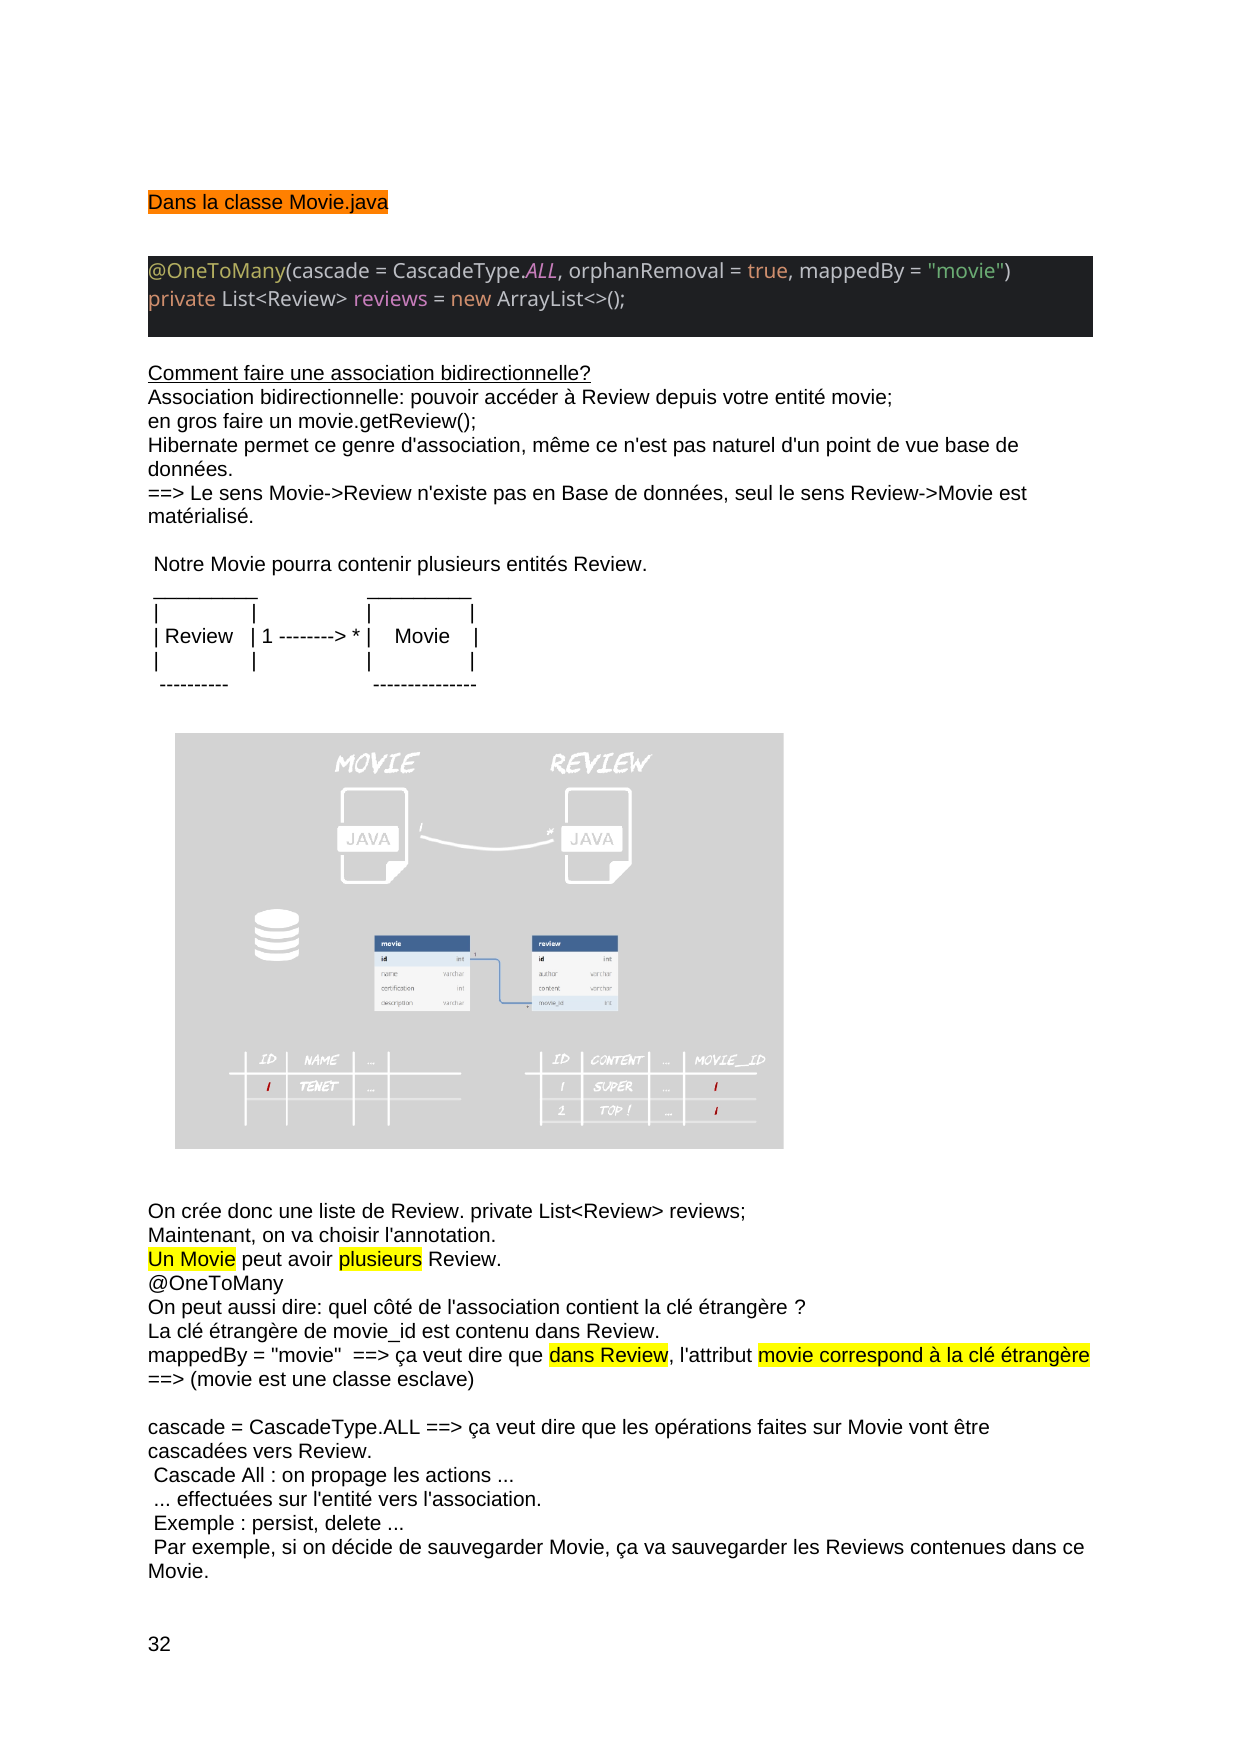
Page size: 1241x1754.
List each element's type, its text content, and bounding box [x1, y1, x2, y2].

picture [175, 733, 784, 1149]
text On crée donc une liste de Review. private List<Review> reviews; Maintenant, on va choisir l'annotation. Un Movie peut avoir plusieurs Review. @OneToMany On peut aussi dire: quel côté de l'association contient la clé étrangère ? La clé étrangère de movie_id est contenu dans Review. mappedBy = "movie" ==> ça veut dire que dans Review, l'attribut movie correspond à la clé étrangère ==> (movie est une classe esclave) cascade = CascadeType.ALL ==> ça veut dire que les opérations faites sur Movie vont être cascadées vers Review. Cascade All : on propage les actions ... ... effectuées sur l'entité vers l'association. Exemple : persist, delete ... Par exemple, si on décide de sauvegarder Movie, ça va sauvegarder les Reviews contenues dans ce Movie. [148, 1175, 1093, 1606]
text Dans la classe Movie.java [148, 190, 1093, 214]
text | | | | [148, 600, 1093, 624]
text | | | | [148, 648, 1093, 672]
text @OneToMany(cascade = CascadeType.ALL, orphanRemoval = true, mappedBy = "movie") private List<Review> reviews = new ArrayList<>(); [148, 256, 1093, 313]
text ---------- --------------- [148, 672, 1093, 696]
text | Review | 1 --------> * | Movie | [148, 624, 1093, 648]
text en gros faire un movie.getReview(); Hibernate permet ce genre d'association, même ce n'est pas naturel d'un point de vue base de données. ==> Le sens Movie->Review n'existe pas en Base de données, seul le sens Review->Movie est matérialisé. Notre Movie pourra contenir plusieurs entités Review. _________ _________ [148, 408, 1093, 600]
text Comment faire une association bidirectionnelle? Association bidirectionnelle: pouvoir accéder à Review depuis votre entité movie; [148, 361, 1093, 408]
